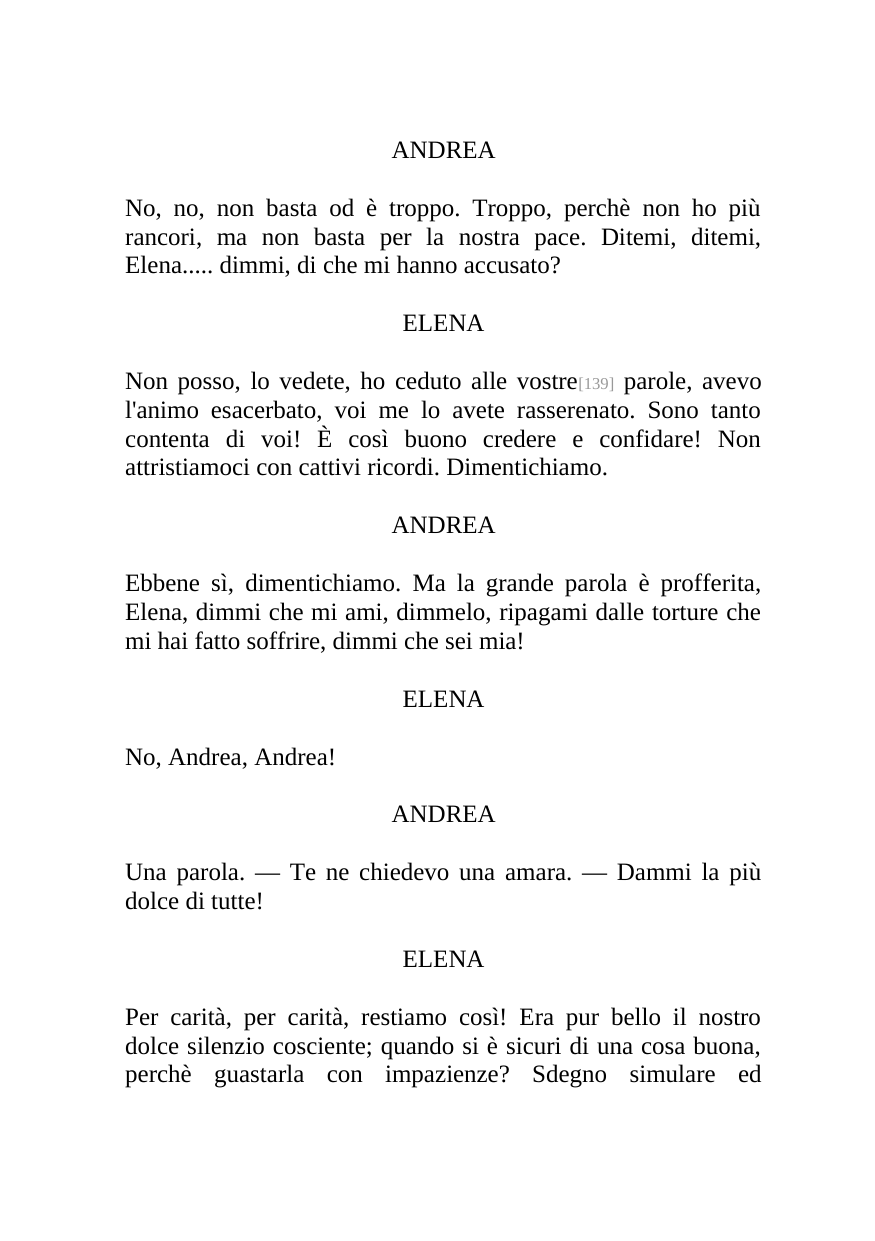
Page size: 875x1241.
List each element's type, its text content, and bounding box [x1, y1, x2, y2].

text ANDREA [125, 135, 762, 164]
text ELENA [125, 944, 762, 973]
text Una parola. — Te ne chiedevo una amara. — Dammi la più dolce di tutte! [125, 857, 762, 915]
text Per carità, per carità, restiamo così! Era pur bello il nostro dolce silenzio cosciente; quando si è sicuri di una cosa buona, perchè guastarla con impazienze? Sdegno simulare ed [125, 1002, 762, 1088]
text Ebbene sì, dimentichiamo. Ma la grande parola è profferita, Elena, dimmi che mi ami, dimmelo, ripagami dalle torture che mi hai fatto soffrire, dimmi che sei mia! [125, 568, 762, 654]
text ANDREA [125, 799, 762, 828]
text ELENA [125, 308, 762, 337]
text ELENA [125, 684, 762, 712]
text ANDREA [125, 510, 762, 539]
text Non posso, lo vedete, ho ceduto alle vostre[139] parole, avevo l'animo esacerbato, voi me lo avete rasserenato. Sono tanto contenta di voi! È così buono credere e confidare! Non attristiamoci con cattivi ricordi. Dimentichiamo. [125, 366, 762, 481]
text No, Andrea, Andrea! [125, 742, 762, 770]
text No, no, non basta od è troppo. Troppo, perchè non ho più rancori, ma non basta per la nostra pace. Ditemi, ditemi, Elena..... dimmi, di che mi hanno accusato? [125, 193, 762, 279]
